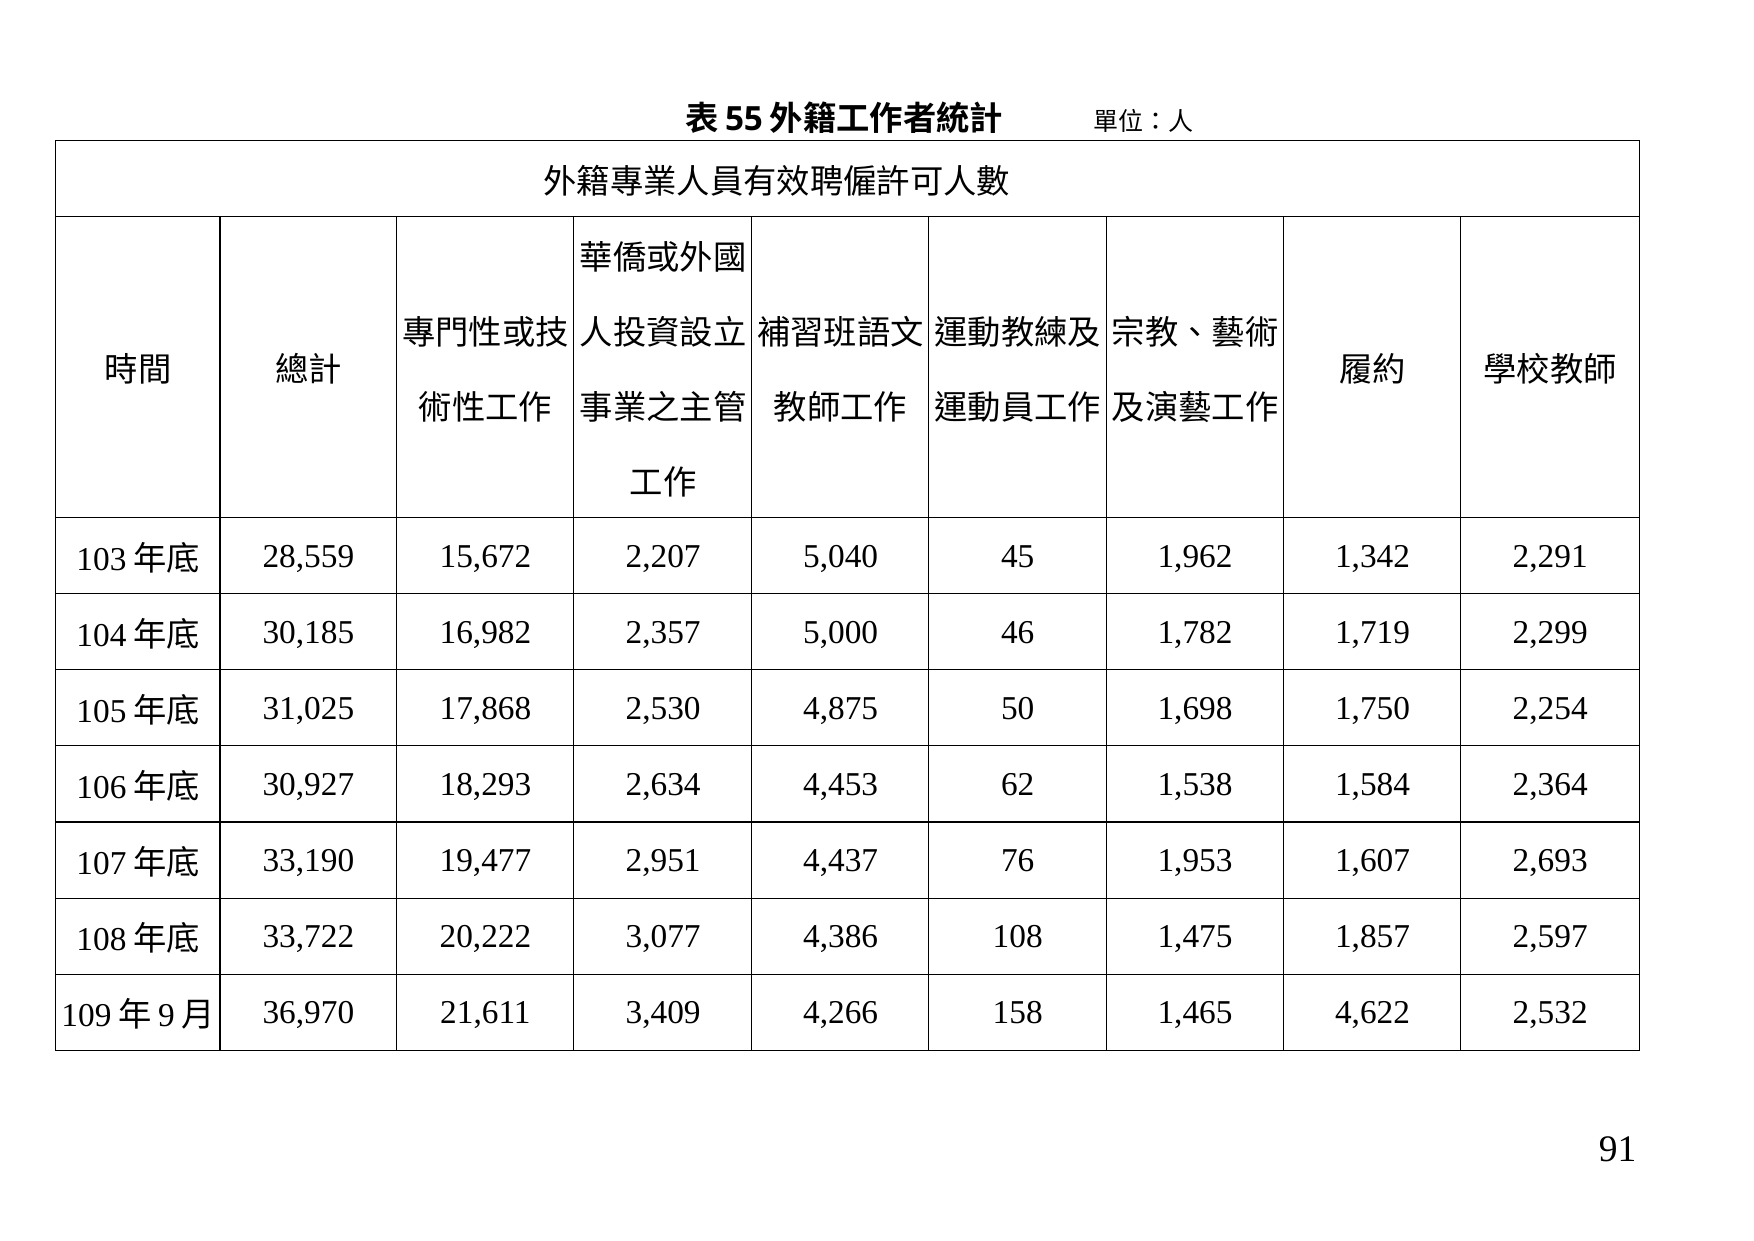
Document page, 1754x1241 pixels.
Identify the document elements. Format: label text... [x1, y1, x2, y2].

table_cell 4,266 [752, 975, 928, 1049]
table_cell 2,530 [574, 670, 751, 745]
table_cell 109年9月 [56, 975, 219, 1049]
table_cell 運動教練及運動員工作 [929, 217, 1106, 517]
table_cell 18,293 [397, 746, 573, 821]
table_cell 17,868 [397, 670, 573, 745]
table_cell 3,409 [574, 975, 751, 1049]
table_cell 2,291 [1461, 518, 1639, 593]
table_cell 28,559 [221, 518, 396, 593]
table_cell 76 [929, 823, 1106, 897]
table_cell 1,465 [1107, 975, 1283, 1049]
table_cell 5,040 [752, 518, 928, 593]
table_cell 1,584 [1284, 746, 1460, 821]
table_cell 4,453 [752, 746, 928, 821]
table_cell 16,982 [397, 594, 573, 669]
table_cell 4,622 [1284, 975, 1460, 1049]
table_cell 107年底 [56, 823, 219, 897]
table_cell 106年底 [56, 746, 219, 821]
table_cell 履約 [1284, 217, 1460, 517]
table_cell 1,953 [1107, 823, 1283, 897]
table_cell 104年底 [56, 594, 219, 669]
table_cell 36,970 [221, 975, 396, 1049]
table_cell 19,477 [397, 823, 573, 897]
table_cell 2,364 [1461, 746, 1639, 821]
table_cell 30,927 [221, 746, 396, 821]
table_cell 1,607 [1284, 823, 1460, 897]
table_cell 33,722 [221, 899, 396, 973]
table_cell 2,357 [574, 594, 751, 669]
table_cell 4,437 [752, 823, 928, 897]
table_cell 50 [929, 670, 1106, 745]
table_cell 1,538 [1107, 746, 1283, 821]
table_cell 1,342 [1284, 518, 1460, 593]
table_header 外籍專業人員有效聘僱許可人數 [56, 141, 1639, 216]
table_cell 1,475 [1107, 899, 1283, 973]
text 表55外籍工作者統計 單位：人 [59, 92, 1636, 140]
table_cell 2,207 [574, 518, 751, 593]
table_cell 華僑或外國人投資設立事業之主管工作 [574, 217, 751, 517]
table_cell 1,962 [1107, 518, 1283, 593]
table_cell 2,254 [1461, 670, 1639, 745]
table_cell 46 [929, 594, 1106, 669]
table_cell 2,532 [1461, 975, 1639, 1049]
table_cell 21,611 [397, 975, 573, 1049]
table_cell 3,077 [574, 899, 751, 973]
table_cell 學校教師 [1461, 217, 1639, 517]
table_cell 1,857 [1284, 899, 1460, 973]
table_cell 2,693 [1461, 823, 1639, 897]
table_cell 1,719 [1284, 594, 1460, 669]
table_cell 108 [929, 899, 1106, 973]
table_cell 4,875 [752, 670, 928, 745]
table_cell 4,386 [752, 899, 928, 973]
table_cell 補習班語文教師工作 [752, 217, 928, 517]
table_cell 時間 [56, 217, 219, 517]
table_cell 15,672 [397, 518, 573, 593]
table_cell 62 [929, 746, 1106, 821]
table_cell 108年底 [56, 899, 219, 973]
table_cell 2,634 [574, 746, 751, 821]
table_cell 158 [929, 975, 1106, 1049]
table_cell 總計 [221, 217, 396, 517]
table_cell 31,025 [221, 670, 396, 745]
table_cell 33,190 [221, 823, 396, 897]
table_cell 1,750 [1284, 670, 1460, 745]
table_cell 2,597 [1461, 899, 1639, 973]
table_cell 105年底 [56, 670, 219, 745]
table_cell 2,951 [574, 823, 751, 897]
table_cell 宗教、藝術及演藝工作 [1107, 217, 1283, 517]
table_cell 專門性或技術性工作 [397, 217, 573, 517]
table_cell 1,698 [1107, 670, 1283, 745]
table_cell 1,782 [1107, 594, 1283, 669]
table_cell 2,299 [1461, 594, 1639, 669]
table_cell 30,185 [221, 594, 396, 669]
table_cell 103年底 [56, 518, 219, 593]
table_cell 45 [929, 518, 1106, 593]
table_cell 5,000 [752, 594, 928, 669]
table_cell 20,222 [397, 899, 573, 973]
